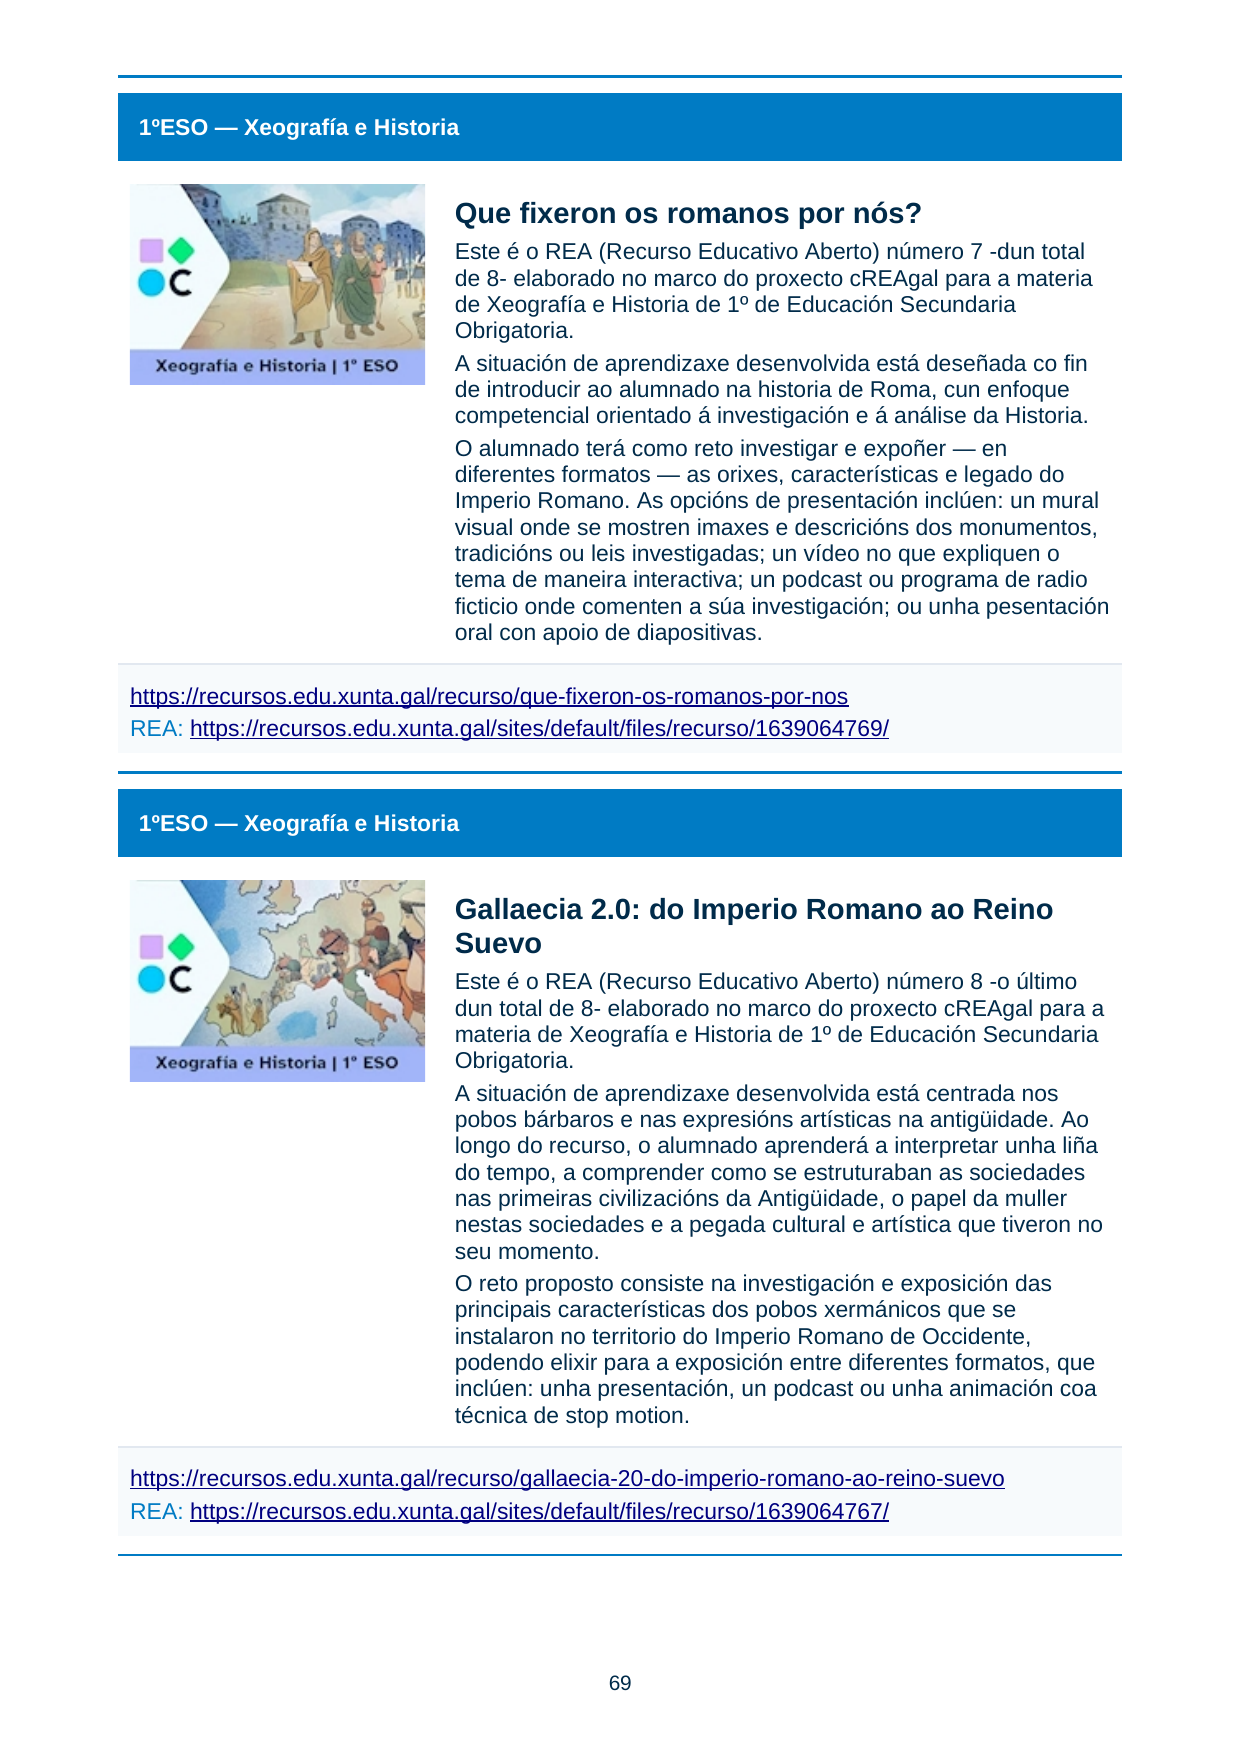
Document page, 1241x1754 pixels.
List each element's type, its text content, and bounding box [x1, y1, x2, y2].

table_header 1ºESO — Xeografía e Historia [118, 93, 1122, 161]
table_header 1ºESO — Xeografía e Historia [118, 789, 1122, 857]
table_header [118, 869, 443, 1446]
table_cell https://recursos.edu.xunta.gal/recurso/gallaecia-20-do-imperio-romano-ao-reino-suevo REA: https://recursos.edu.xunta.gal/sites/default/files/recurso/1639064767/ [118, 1448, 1122, 1536]
table_header Que fixeron os romanos por nós? Este é o REA (Recurso Educativo Aberto) número 7 -dun total de 8- elaborado no marco do proxecto cREAgal para a materia de Xeografía e Historia de 1º de Educación Secundaria Obrigatoria. A situación de aprendizaxe desenvolvida está deseñada co fin de introducir ao alumnado na historia de Roma, cun enfoque competencial orientado á investigación e á análise da Historia. O alumnado terá como reto investigar e expoñer — en diferentes formatos — as orixes, características e legado do Imperio Romano. As opcións de presentación inclúen: un mural visual onde se mostren imaxes e descricións dos monumentos, tradicións ou leis investigadas; un vídeo no que expliquen o tema de maneira interactiva; un podcast ou programa de radio ficticio onde comenten a súa investigación; ou unha pesentación oral con apoio de diapositivas. [443, 173, 1122, 663]
table_cell https://recursos.edu.xunta.gal/recurso/que-fixeron-os-romanos-por-nos REA: https://recursos.edu.xunta.gal/sites/default/files/recurso/1639064769/ [118, 665, 1122, 753]
picture [129, 184, 426, 385]
picture [129, 880, 426, 1082]
table_header Gallaecia 2.0: do Imperio Romano ao Reino Suevo Este é o REA (Recurso Educativo Aberto) número 8 -o último dun total de 8- elaborado no marco do proxecto cREAgal para a materia de Xeografía e Historia de 1º de Educación Secundaria Obrigatoria. A situación de aprendizaxe desenvolvida está centrada nos pobos bárbaros e nas expresións artísticas na antigüidade. Ao longo do recurso, o alumnado aprenderá a interpretar unha liña do tempo, a comprender como se estruturaban as sociedades nas primeiras civilizacións da Antigüidade, o papel da muller nestas sociedades e a pegada cultural e artística que tiveron no seu momento. O reto proposto consiste na investigación e exposición das principais características dos pobos xermánicos que se instalaron no territorio do Imperio Romano de Occidente, podendo elixir para a exposición entre diferentes formatos, que inclúen: unha presentación, un podcast ou unha animación coa técnica de stop motion. [443, 869, 1122, 1446]
table_header [118, 173, 443, 663]
